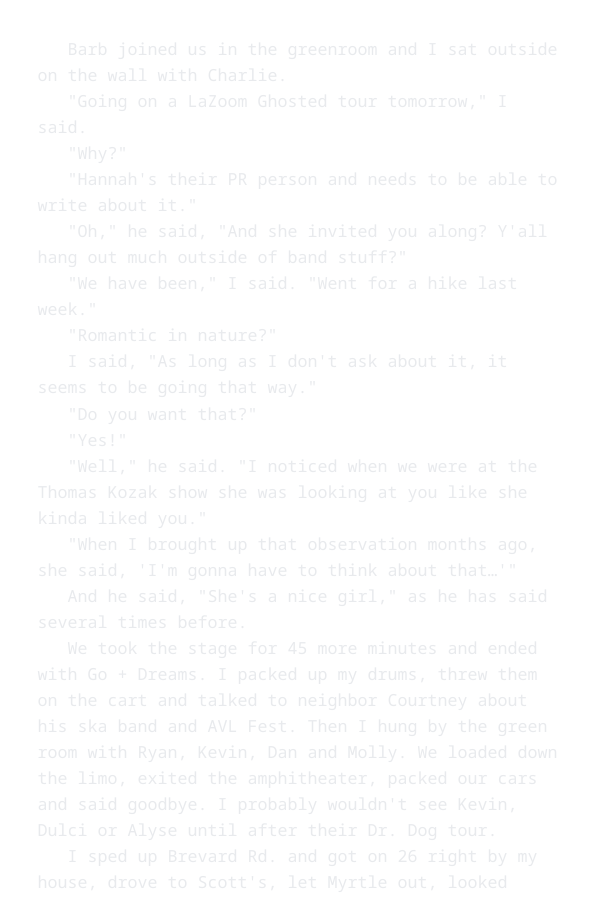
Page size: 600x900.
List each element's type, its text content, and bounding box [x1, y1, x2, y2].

text We took the stage for 45 more minutes and ended with Go + Dreams. I packed up my drums, threw them on the cart and talked to neighbor Courtney about his ska band and AVL Fest. Then I hung by the green room with Ryan, Kevin, Dan and Molly. We loaded down the limo, exited the amphitheater, packed our cars and said goodbye. I probably wouldn't see Kevin, Dulci or Alyse until after their Dr. Dog tour. [37, 636, 562, 841]
text "Hannah's their PR person and needs to be able to write about it." [37, 168, 562, 216]
text "When I brought up that observation months ago, she said, 'I'm gonna have to think about that…'" [37, 532, 562, 581]
text And he said, "She's a nice girl," as he has said several times before. [37, 584, 562, 633]
text I sped up Brevard Rd. and got on 26 right by my house, drove to Scott's, let Myrtle out, looked [37, 845, 562, 893]
text "Why?" [37, 142, 562, 164]
text I said, "As long as I don't ask about it, it seems to be going that way." [37, 350, 562, 399]
text "Going on a LaZoom Ghosted tour tomorrow," I said. [37, 89, 562, 138]
text "Yes!" [37, 428, 562, 451]
text Barb joined us in the greenroom and I sat outside on the wall with Charlie. [37, 37, 562, 86]
text "Oh," he said, "And she invited you along? Y'all hang out much outside of band stuff?" [37, 220, 562, 268]
text "Romantic in nature?" [37, 324, 562, 347]
text "Well," he said. "I noticed when we were at the Thomas Kozak show she was looking at you like she kinda liked you." [37, 454, 562, 529]
text "We have been," I said. "Went for a hike last week." [37, 272, 562, 321]
text "Do you want that?" [37, 402, 562, 425]
